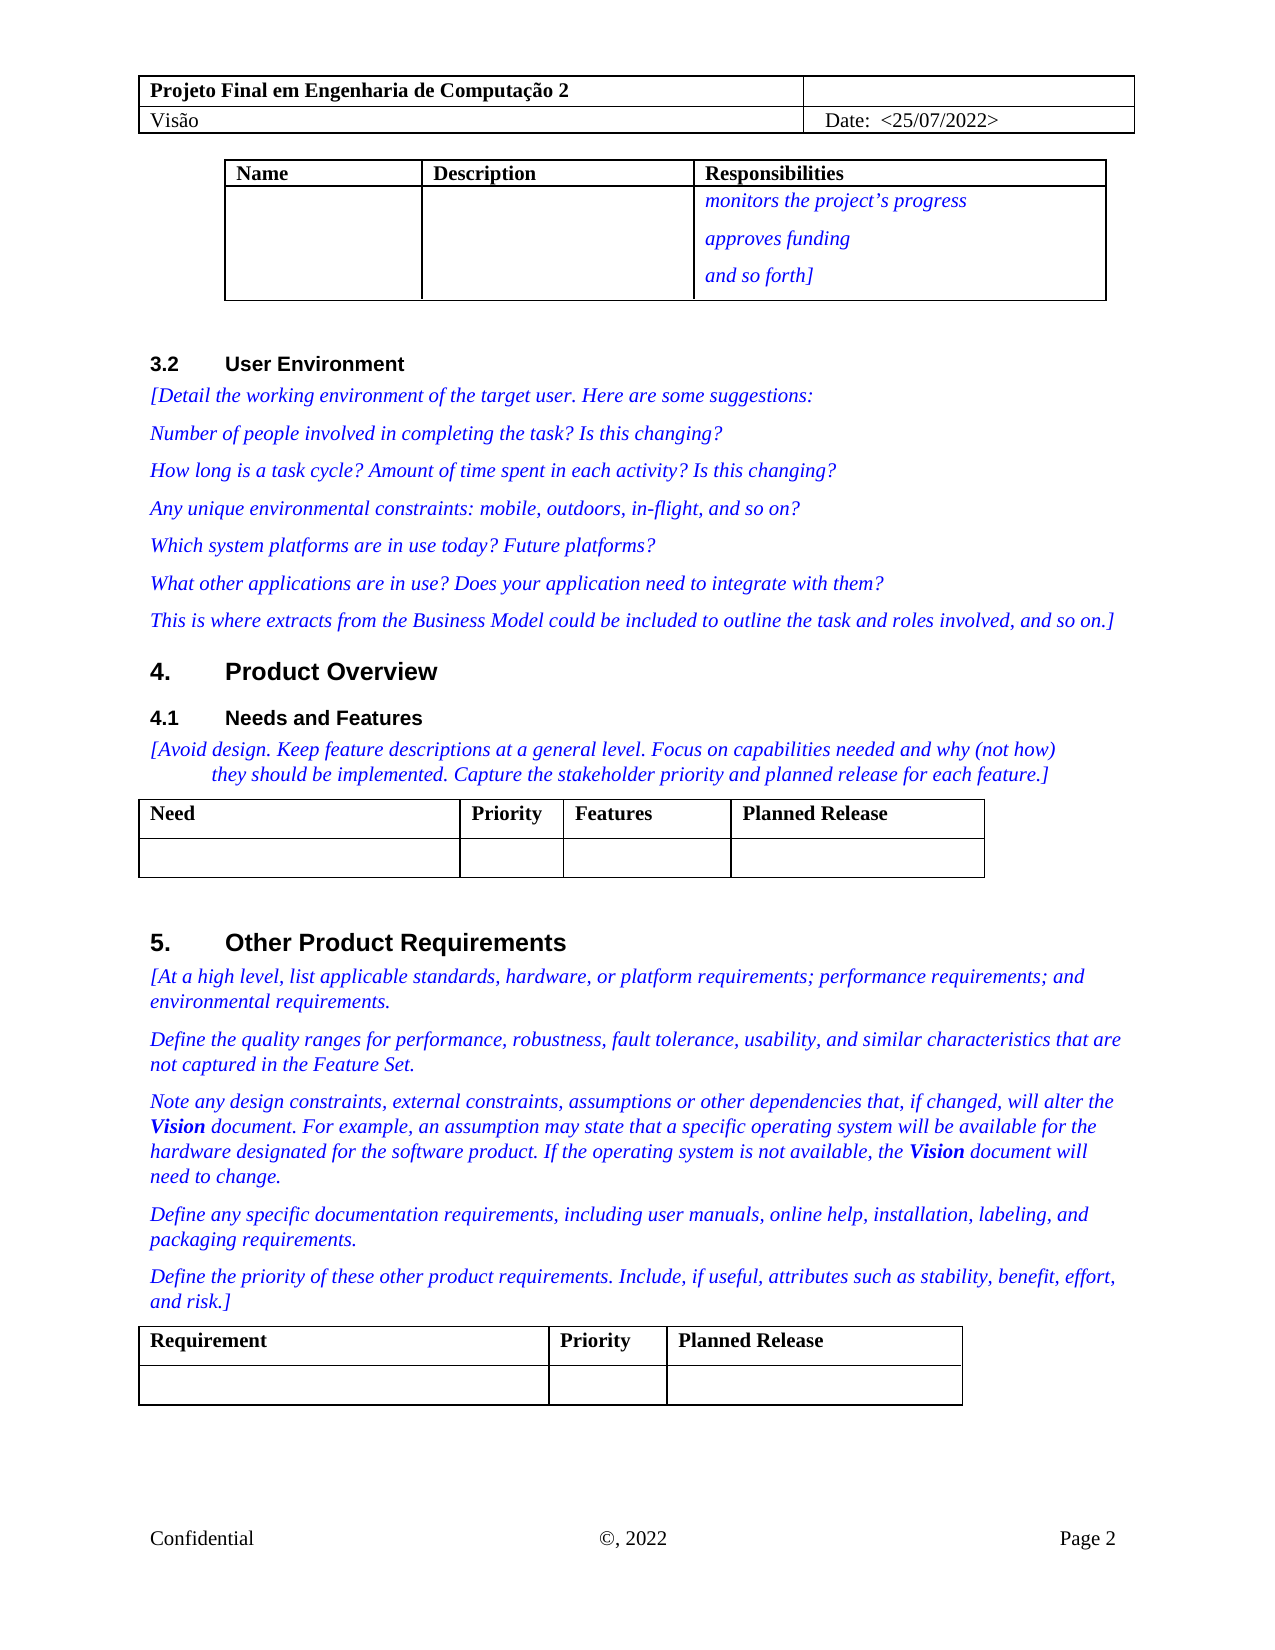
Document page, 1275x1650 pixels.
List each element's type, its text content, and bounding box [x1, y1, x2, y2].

text Which system platforms are in use today? Future platforms? [150, 532, 1125, 557]
text How long is a task cycle? Amount of time spent in each activity? Is this changing? [150, 457, 1125, 482]
text Define any specific documentation requirements, including user manuals, online help, installation, labeling, and packaging requirements. [150, 1201, 1125, 1251]
table_cell [550, 1366, 666, 1404]
table_cell [564, 839, 730, 877]
table_cell [668, 1365, 962, 1404]
text [At a high level, list applicable standards, hardware, or platform requirements; performance requirements; and environmental requirements. [150, 963, 1125, 1013]
table_header Planned Release [668, 1327, 962, 1365]
table_header Name [226, 161, 421, 185]
table_cell [423, 187, 693, 299]
text This is where extracts from the Business Model could be included to outline the task and roles involved, and so on.] [150, 607, 1125, 632]
text Any unique environmental constraints: mobile, outdoors, in-flight, and so on? [150, 495, 1125, 520]
table_cell monitors the project’s progress approves funding and so forth] [695, 187, 1105, 299]
text Define the priority of these other product requirements. Include, if useful, attributes such as stability, benefit, effort, and risk.] [150, 1263, 1125, 1313]
table_cell [140, 1366, 548, 1404]
table_header Need [140, 800, 459, 838]
text Note any design constraints, external constraints, assumptions or other dependencies that, if changed, will alter the Vision document. For example, an assumption may state that a specific operating system will be available for the hardware designated for the software product. If the operating system is not available, the Vision document will need to change. [150, 1088, 1125, 1188]
table_header Features [564, 800, 730, 838]
table_cell [140, 839, 459, 877]
table_header Description [423, 161, 693, 185]
table_cell [732, 839, 984, 877]
text Number of people involved in completing the task? Is this changing? [150, 420, 1125, 445]
table_header Responsibilities [695, 161, 1105, 185]
subtitle User Environment [150, 351, 1125, 376]
table_header Priority [461, 800, 563, 838]
text [Detail the working environment of the target user. Here are some suggestions: [150, 382, 1125, 407]
table_header Requirement [140, 1327, 548, 1365]
table_header Priority [550, 1327, 666, 1365]
table_header Planned Release [732, 800, 984, 838]
subtitle Needs and Features [150, 705, 1125, 730]
text Define the quality ranges for performance, robustness, fault tolerance, usability, and similar characteristics that are not captured in the Feature Set. [150, 1026, 1125, 1076]
text What other applications are in use? Does your application need to integrate with them? [150, 570, 1125, 595]
subtitle Other Product Requirements [150, 928, 1125, 957]
subtitle Product Overview [150, 657, 1125, 686]
text [Avoid design. Keep feature descriptions at a general level. Focus on capabilities needed and why (not how) they should be implemented. Capture the stakeholder priority and planned release for each feature.] [150, 736, 1125, 786]
table_cell [461, 839, 563, 877]
table_cell [226, 187, 421, 299]
